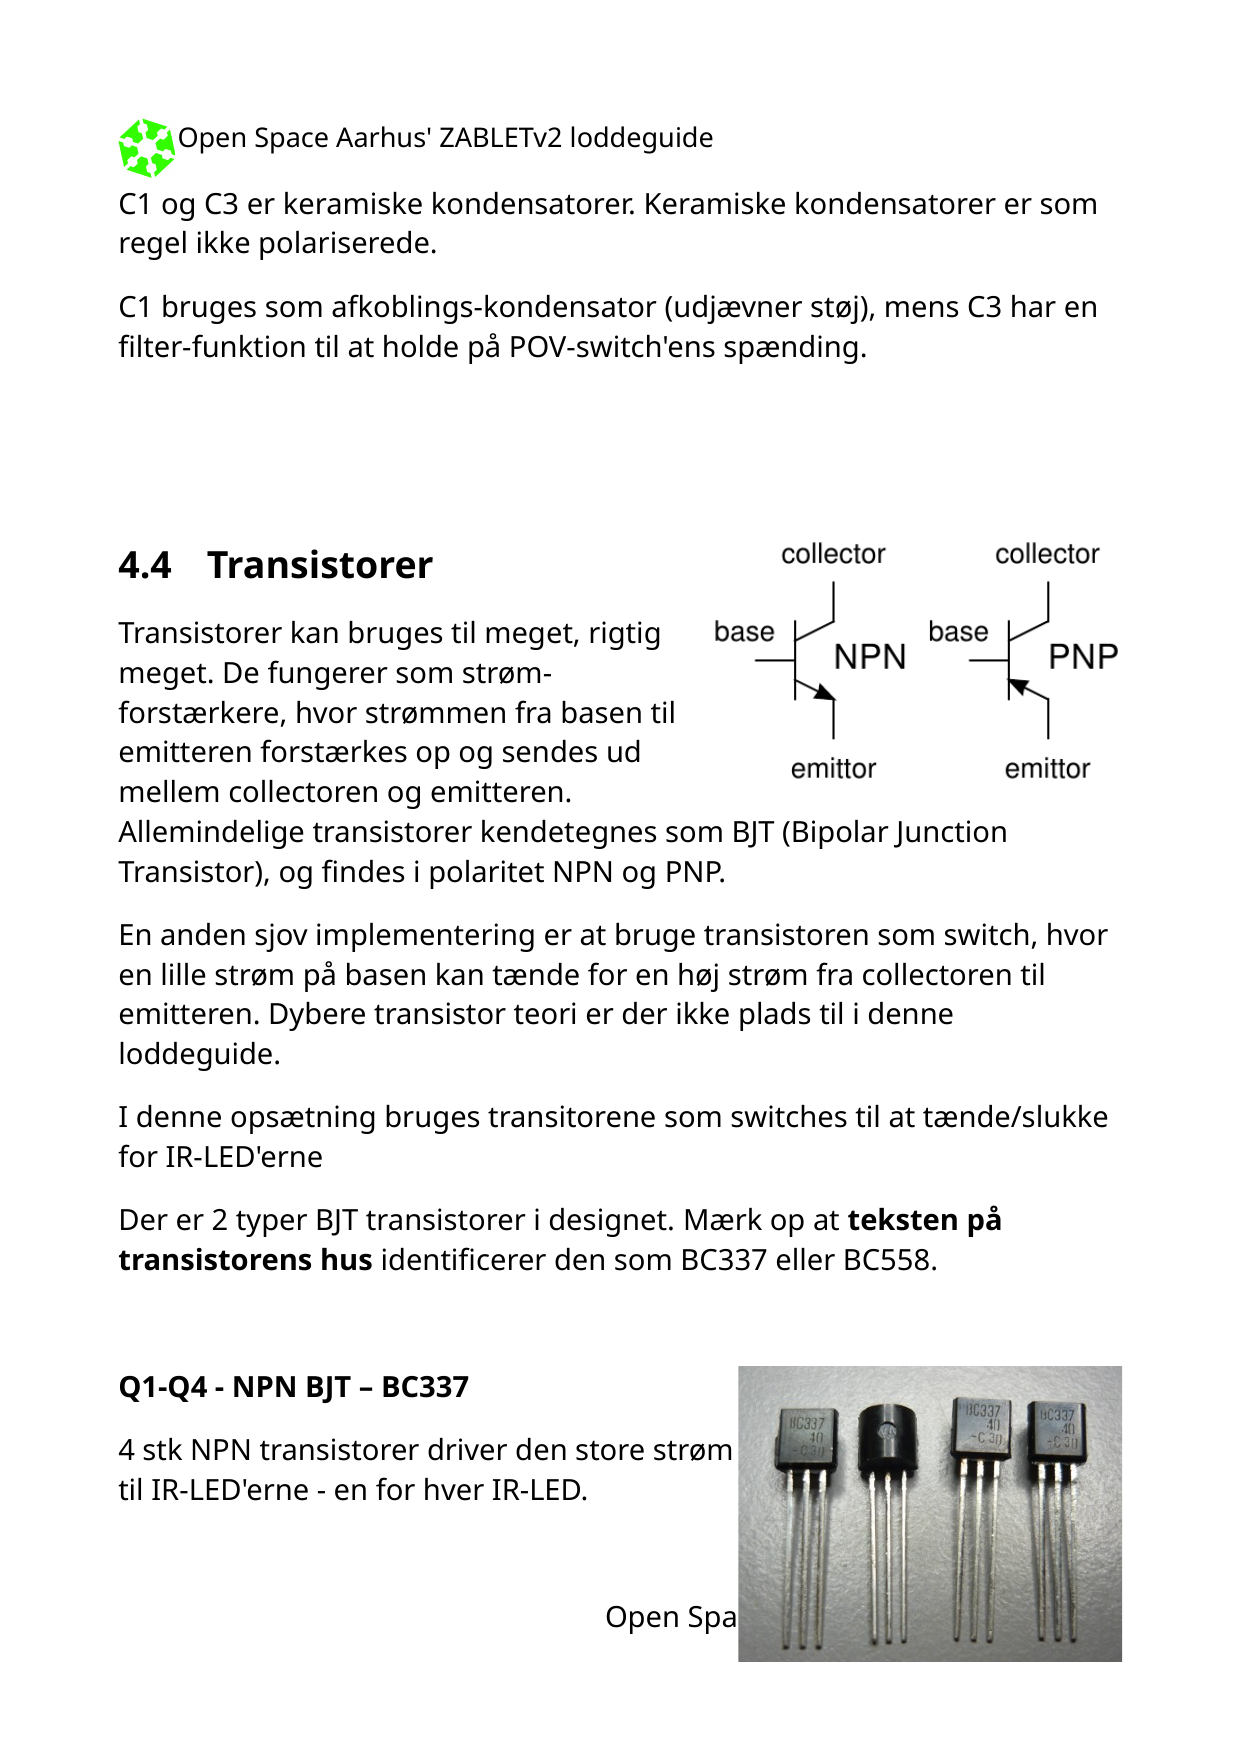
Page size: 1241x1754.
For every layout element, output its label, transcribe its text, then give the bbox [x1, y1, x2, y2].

text I denne opsætning bruges transitorene som switches til at tænde/slukke for IR-LED'erne [118, 1097, 1122, 1176]
text C1 bruges som afkoblings-kondensator (udjævner støj), mens C3 har en filter-funktion til at holde på POV-switch'ens spænding. [118, 286, 1122, 366]
text C1 og C3 er keramiske kondensatorer. Keramiske kondensatorer er som regel ikke polariserede. [118, 183, 1122, 262]
subtitle Transistorer [118, 538, 708, 589]
text Q1-Q4 - NPN BJT – BC337 [118, 1366, 738, 1406]
picture [738, 1366, 1123, 1662]
text Transistorer kan bruges til meget, rigtig meget. De fungerer som strøm-forstærkere, hvor strømmen fra basen til emitteren forstærkes op og sendes ud mellem collectoren og emitteren. Allemindelige transistorer kendetegnes som BJT (Bipolar Junction Transistor), og findes i polaritet NPN og PNP. [118, 786, 1122, 891]
picture [118, 118, 175, 178]
text Der er 2 typer BJT transistorer i designet. Mærk op at teksten på transistorens hus identificerer den som BC337 eller BC558. [118, 1199, 1122, 1279]
picture [708, 538, 1123, 786]
text En anden sjov implementering er at bruge transistoren som switch, hvor en lille strøm på basen kan tænde for en høj strøm fra collectoren til emitteren. Dybere transistor teori er der ikke plads til i denne loddeguide. [118, 914, 1122, 1073]
text 4 stk NPN transistorer driver den store strøm til IR-LED'erne - en for hver IR-LED. [118, 1429, 738, 1509]
